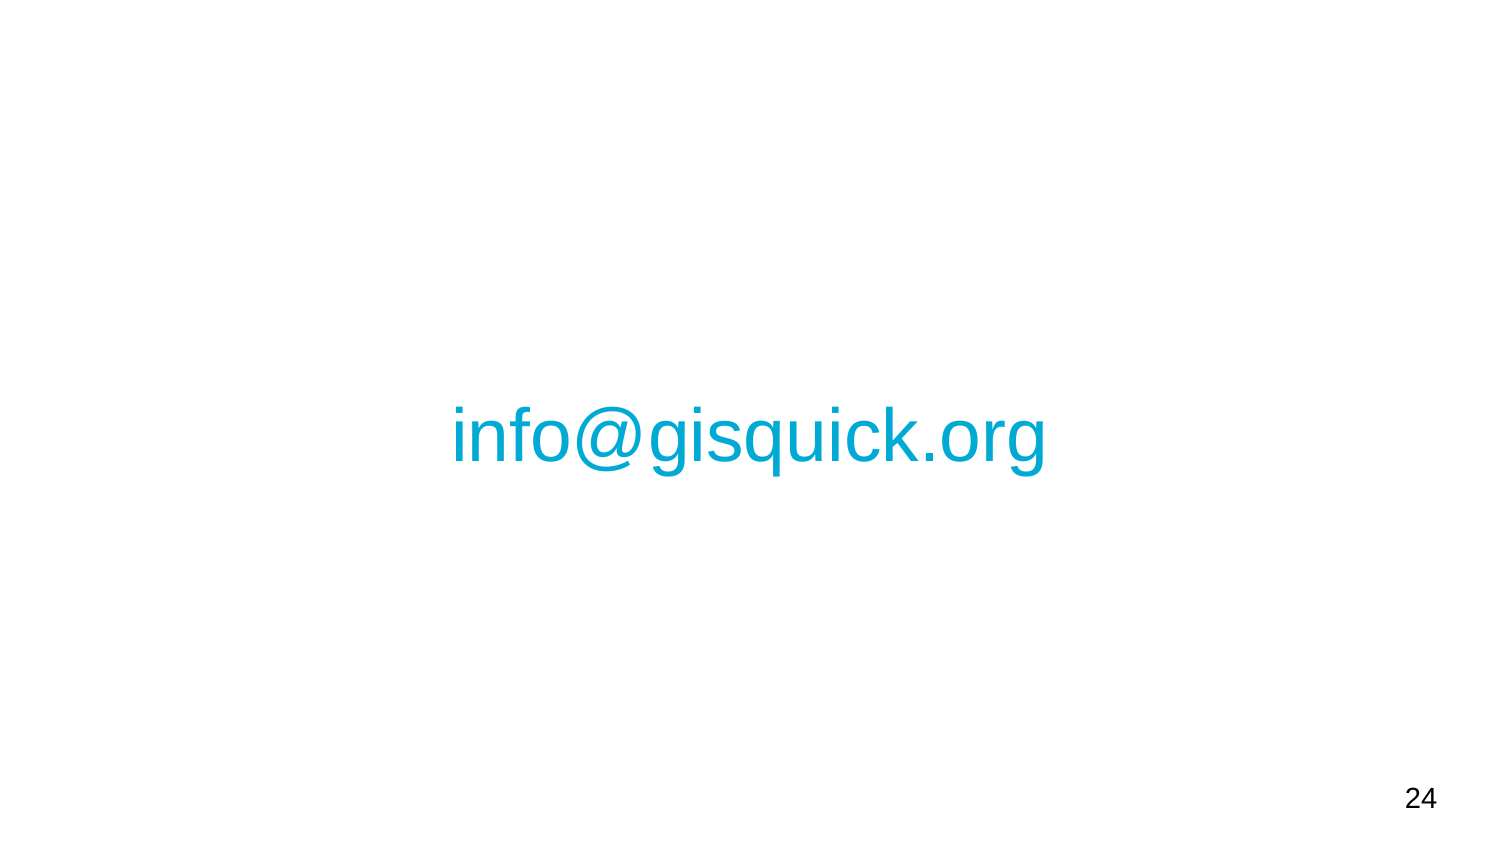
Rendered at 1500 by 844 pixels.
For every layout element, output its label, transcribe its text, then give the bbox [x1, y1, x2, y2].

title info@gisquick.org [51, 327, 1449, 535]
slide_number 22 [1389, 764, 1480, 830]
